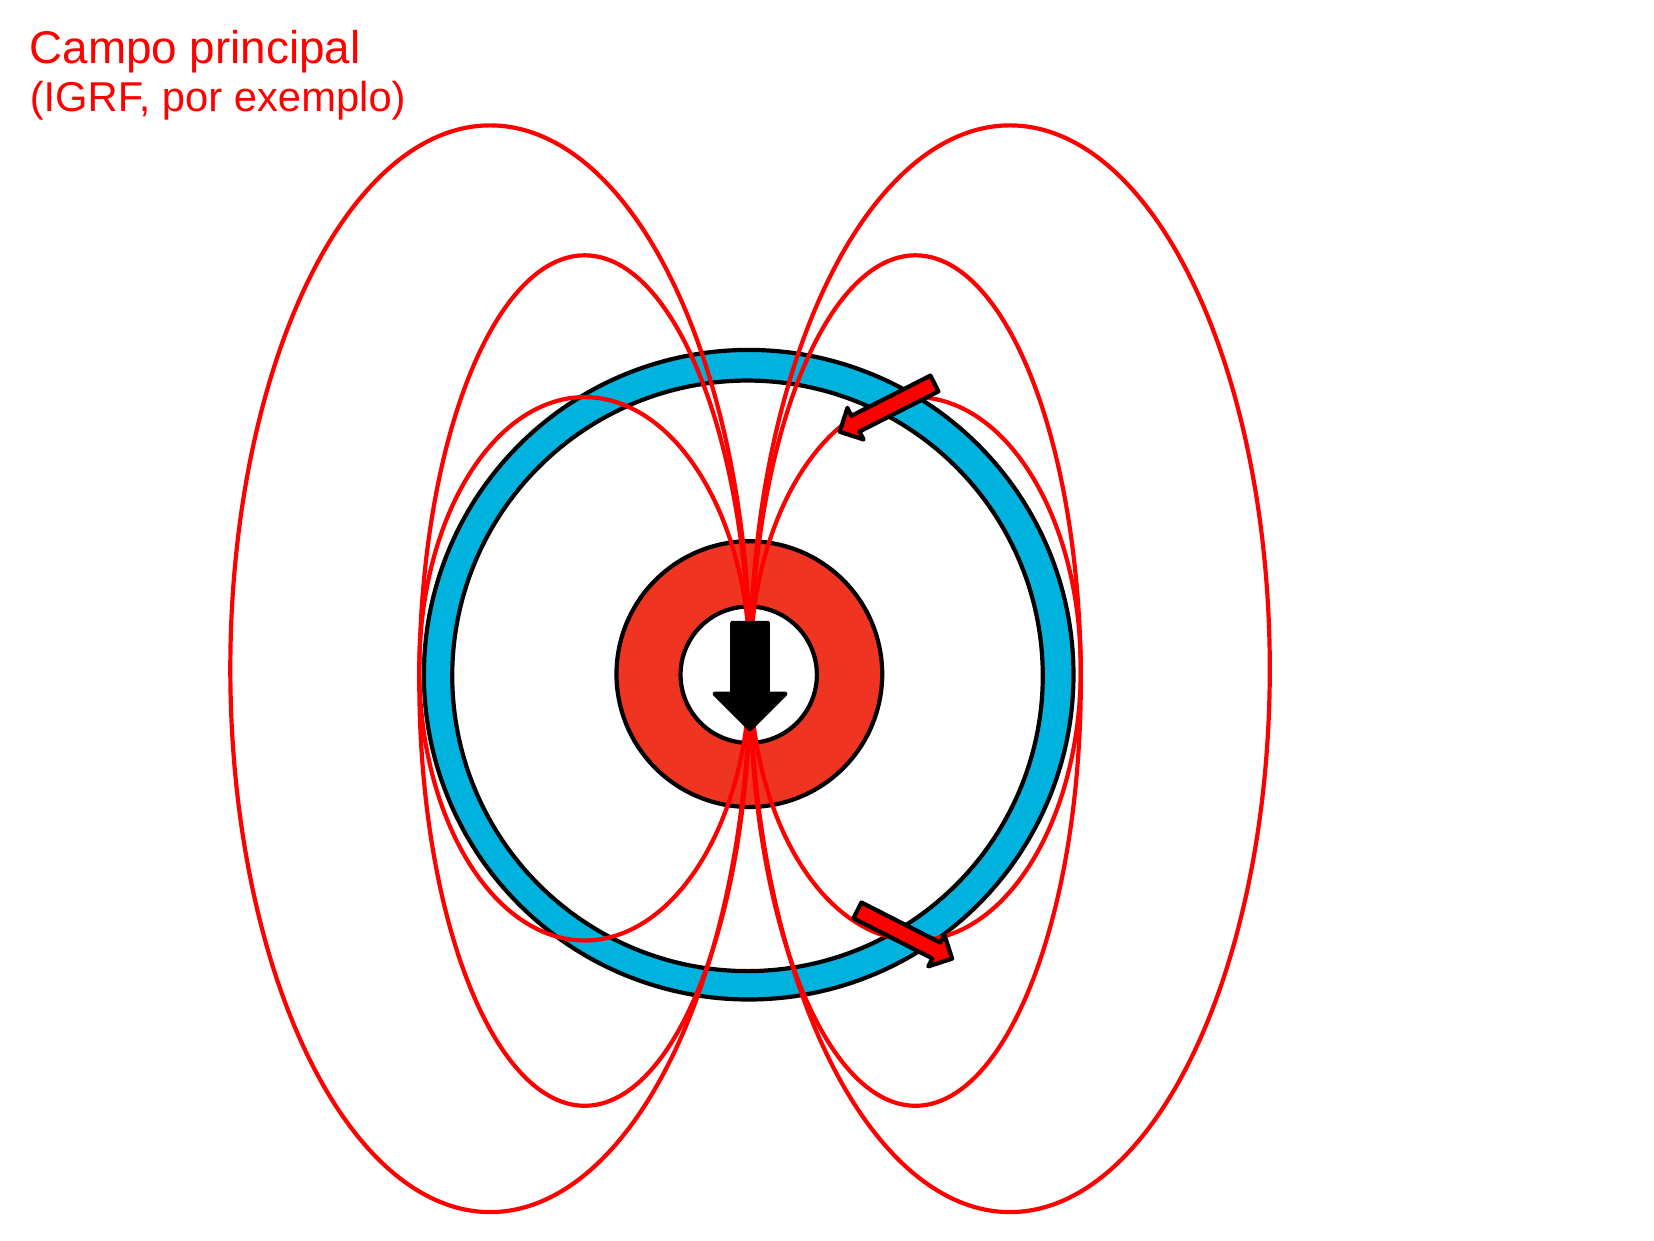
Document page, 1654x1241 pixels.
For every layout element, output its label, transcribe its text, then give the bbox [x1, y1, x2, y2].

text_box [562, 759, 744, 995]
text_box [585, 355, 741, 566]
text_box [423, 356, 1074, 995]
text_box Campo principal (IGRF, por exemplo) [15, 15, 511, 129]
text_box [704, 349, 795, 585]
text_box [785, 354, 806, 408]
text_box [694, 353, 716, 411]
text_box [701, 762, 799, 1000]
